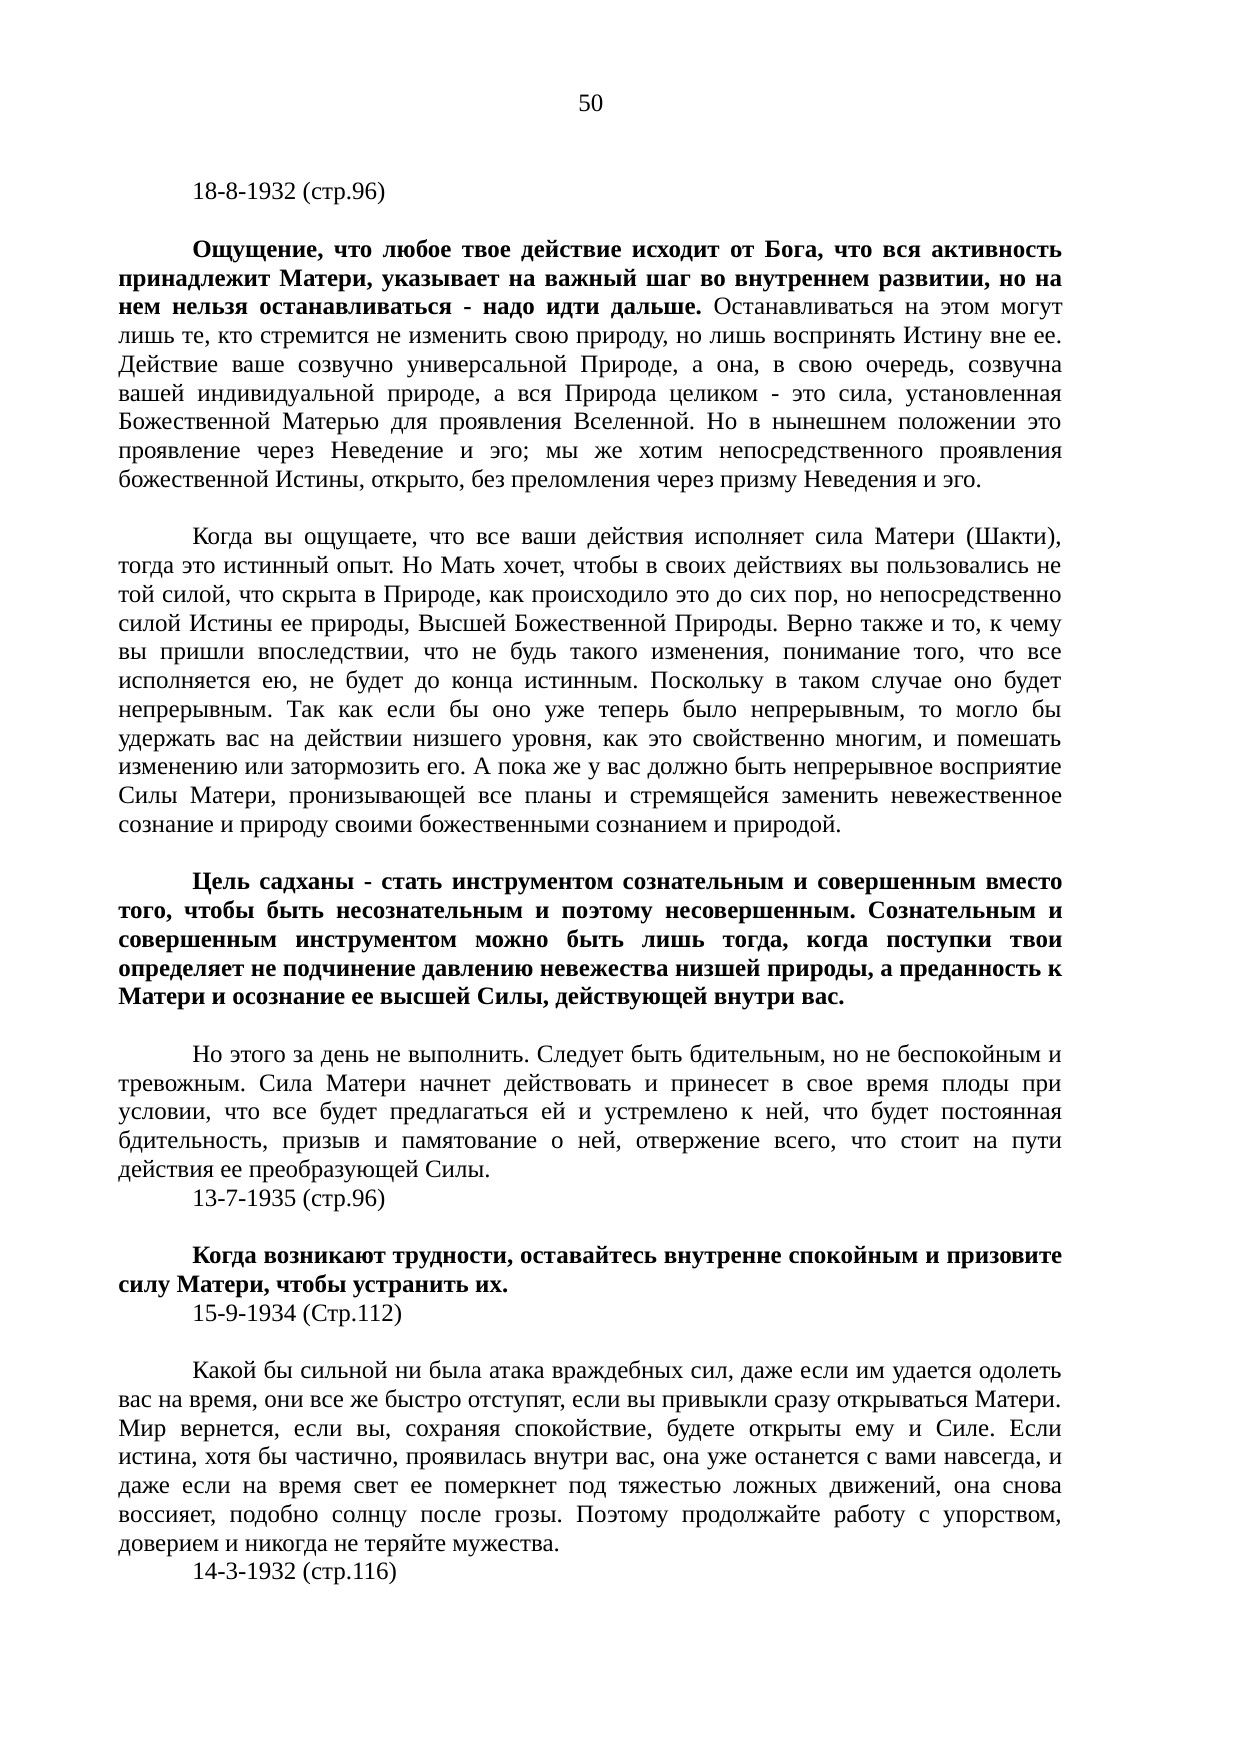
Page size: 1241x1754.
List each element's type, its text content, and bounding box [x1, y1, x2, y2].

text Ощущение, что любое твое действие исходит от Бога, что вся активность принадлежит Матери, указывает на важный шаг во внутреннем развитии, но на нем нельзя останавливаться - надо идти дальше. Останавливаться на этом могут лишь те, кто стремится не изменить свою природу, но лишь воспринять Истину вне ее. Действие ваше созвучно универсальной Природе, а она, в свою очередь, созвучна вашей индивидуальной природе, а вся Природа целиком - это сила, установленная Божественной Матерью для проявления Вселенной. Но в нынешнем положении это проявление через Неведение и эго; мы же хотим непосредственного проявления божественной Истины, открыто, без преломления через призму Неведения и эго. [118, 234, 1063, 493]
text 13-7-1935 (стр.96) [118, 1183, 1063, 1211]
text Какой бы сильной ни была атака враждебных сил, даже если им удается одолеть вас на время, они все же быстро отступят, если вы привыкли сразу открываться Матери. Мир вернется, если вы, сохраняя спокойствие, будете открыты ему и Силе. Если истина, хотя бы частично, проявилась внутри вас, она уже останется с вами навсегда, и даже если на время свет ее померкнет под тяжестью ложных движений, она снова воссияет, подобно солнцу после грозы. Поэтому продолжайте работу с упорством, доверием и никогда не теряйте мужества. [118, 1355, 1063, 1556]
text Цель садханы - стать инструментом сознательным и совершенным вместо того, чтобы быть несознательным и поэтому несовершенным. Сознательным и совершенным инструментом можно быть лишь тогда, когда поступки твои определяет не подчинение давлению невежества низшей природы, а преданность к Матери и осознание ее высшей Силы, действующей внутри вас. [118, 866, 1063, 1010]
text 15-9-1934 (Стр.112) [118, 1298, 1063, 1326]
text 18-8-1932 (стр.96) [118, 176, 1063, 205]
text Когда возникают трудности, оставайтесь внутренне спокойным и призовите силу Матери, чтобы устранить их. [118, 1240, 1063, 1298]
text Когда вы ощущаете, что все ваши действия исполняет сила Матери (Шакти), тогда это истинный опыт. Но Мать хочет, чтобы в своих действиях вы пользовались не той силой, что скрыта в Природе, как происходило это до сих пор, но непосредственно силой Истины ее природы, Высшей Божественной Природы. Верно также и то, к чему вы пришли впоследствии, что не будь такого изменения, понимание того, что все исполняется ею, не будет до конца истинным. Поскольку в таком случае оно будет непрерывным. Так как если бы оно уже теперь было непрерывным, то могло бы удержать вас на действии низшего уровня, как это свойственно многим, и помешать изменению или затормозить его. А пока же у вас должно быть непрерывное восприятие Силы Матери, пронизывающей все планы и стремящейся заменить невежественное сознание и природу своими божественными сознанием и природой. [118, 521, 1063, 838]
text 14-3-1932 (стр.116) [118, 1556, 1063, 1585]
text Но этого за день не выполнить. Следует быть бдительным, но не беспокойным и тревожным. Сила Матери начнет действовать и принесет в свое время плоды при условии, что все будет предлагаться ей и устремлено к ней, что будет постоянная бдительность, призыв и памятование о ней, отвержение всего, что стоит на пути действия ее преобразующей Силы. [118, 1039, 1063, 1183]
